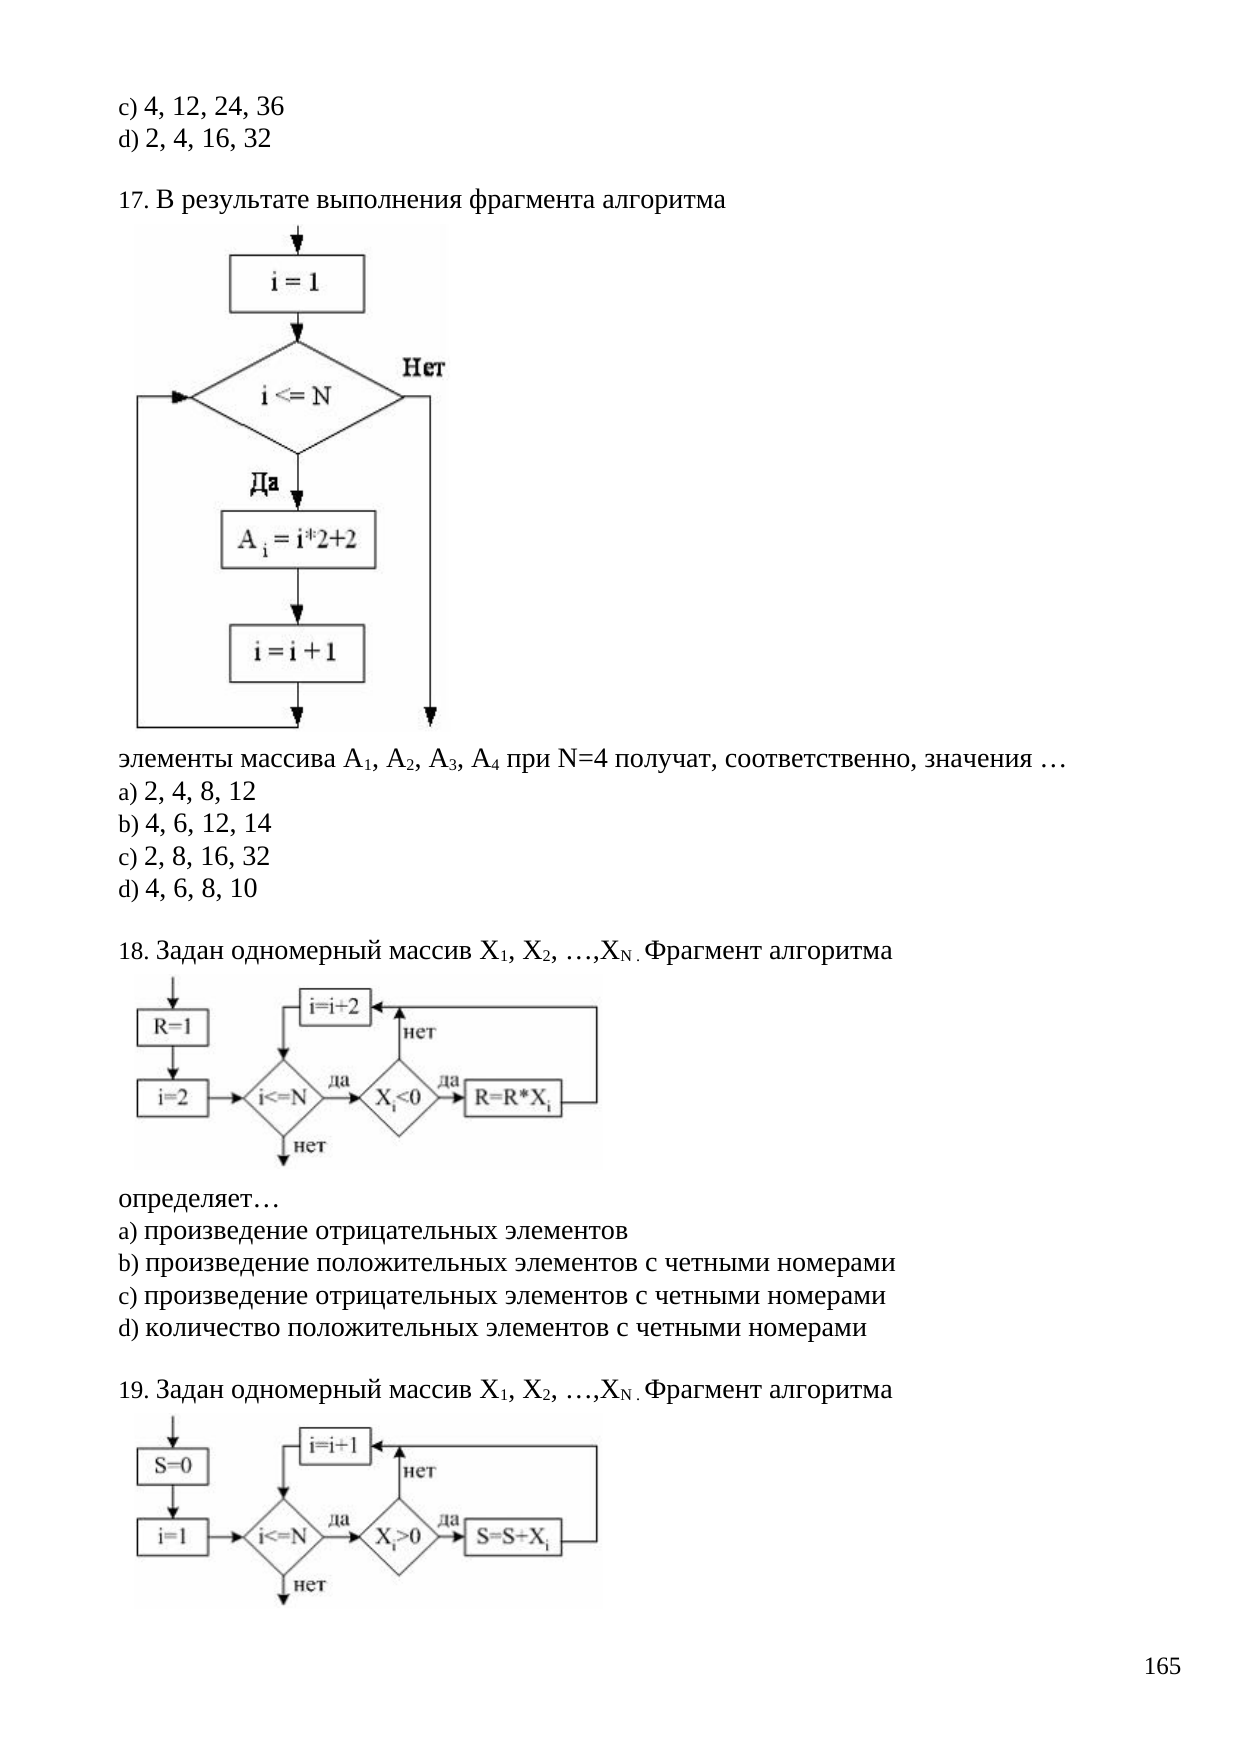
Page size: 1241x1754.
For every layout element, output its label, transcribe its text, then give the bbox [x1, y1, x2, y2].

text c) 4, 12, 24, 36 d) 2, 4, 16, 32 [118, 89, 1181, 153]
text 17. В результате выполнения фрагмента алгоритма элементы массива А1, А2, А3, А4 при N=4 получат, соответственно, значения … a) 2, 4, 8, 12 b) 4, 6, 12, 14 c) 2, 8, 16, 32 d) 4, 6, 8, 10 [118, 183, 1181, 903]
picture [134, 224, 451, 733]
text 18. Задан одномерный массив X1, X2, …,XN . Фрагмент алгоритма определяет… a) произведение отрицательных элементов b) произведение положительных элементов с четными номерами c) произведение отрицательных элементов с четными номерами d) количество положительных элементов с четными номерами [118, 933, 1181, 1343]
picture [134, 974, 605, 1172]
picture [134, 1413, 605, 1611]
text 19. Задан одномерный массив X1, X2, …,XN . Фрагмент алгоритма [118, 1372, 1181, 1620]
